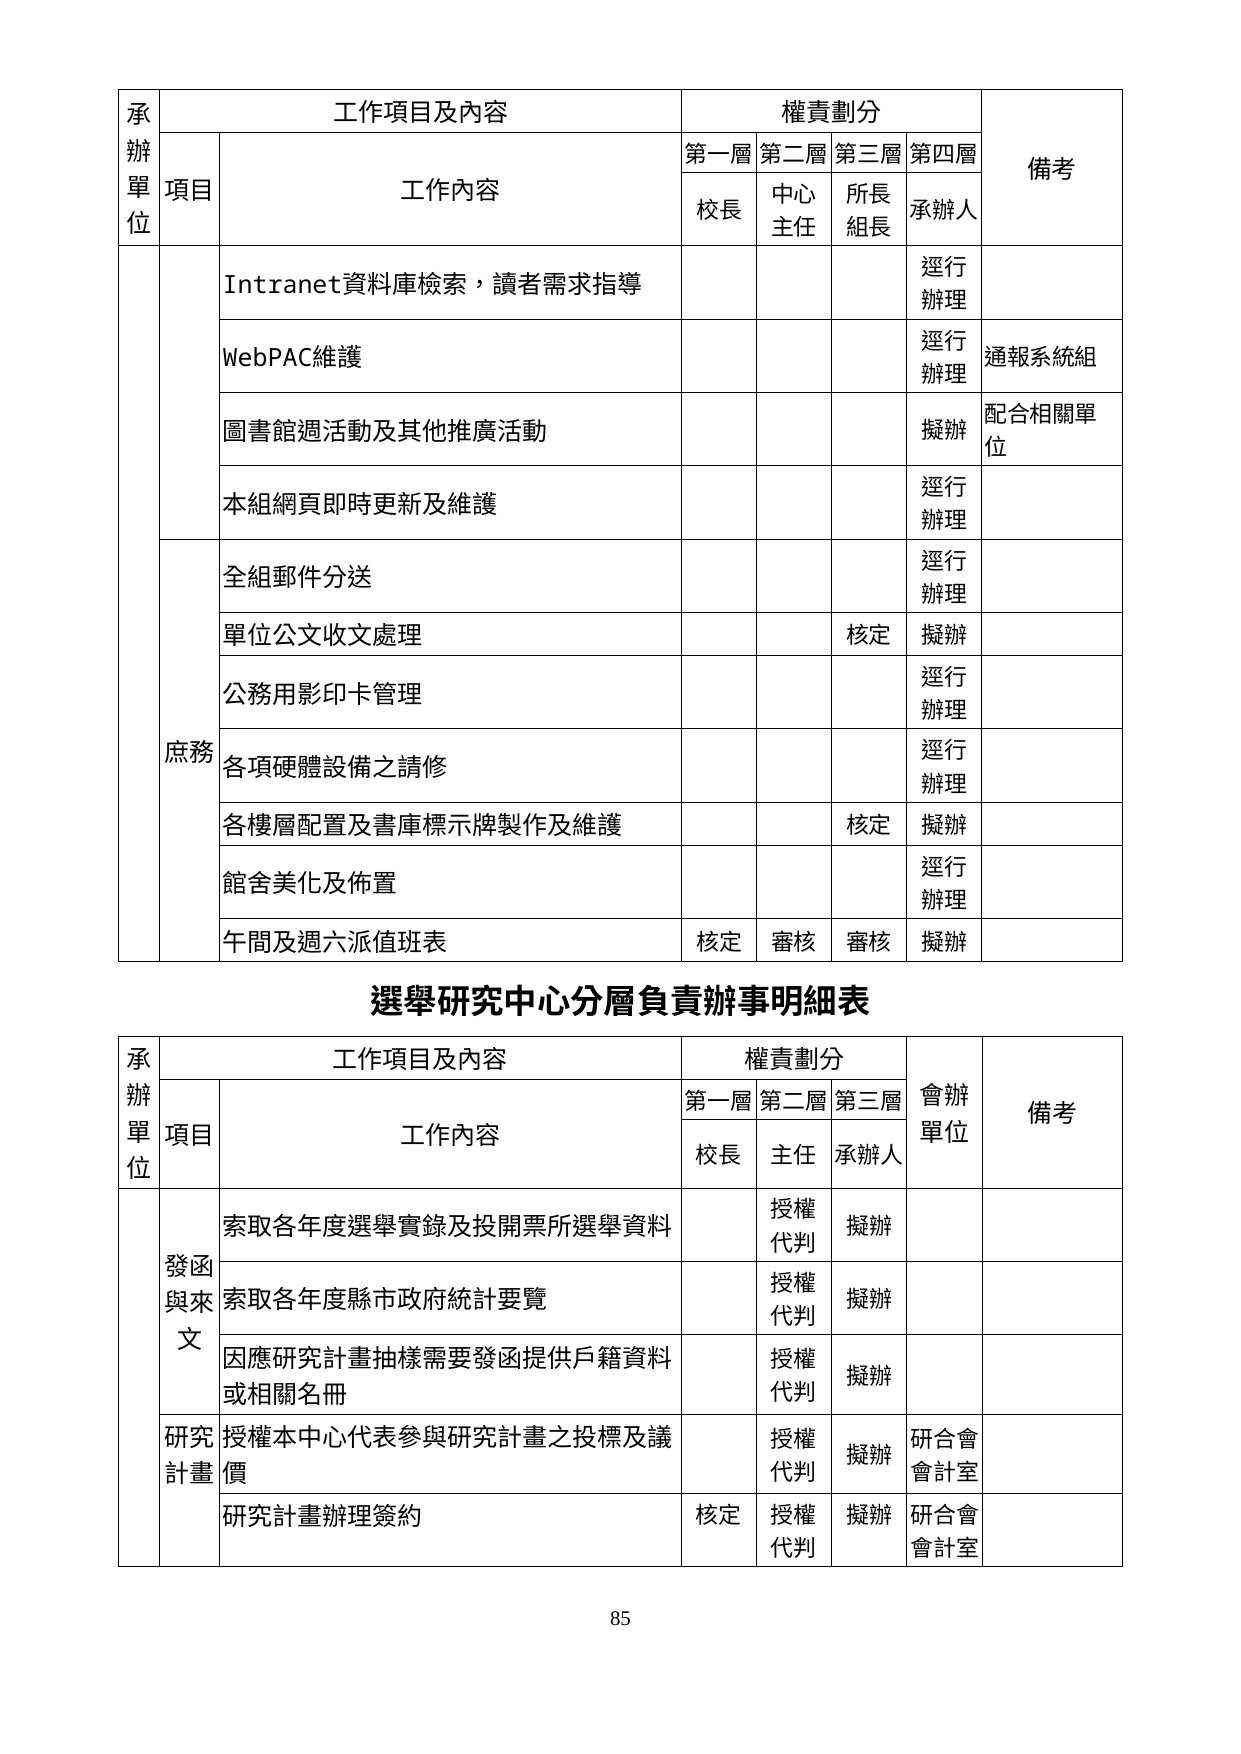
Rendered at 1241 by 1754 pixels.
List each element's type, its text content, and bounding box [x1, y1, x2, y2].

table_cell [682, 613, 756, 655]
table_cell [982, 846, 1122, 918]
table_cell 校長 [682, 173, 756, 245]
table_cell 逕行 辦理 [907, 846, 981, 918]
table_cell [682, 320, 756, 392]
table_cell [757, 246, 831, 318]
table_cell [983, 1262, 1122, 1334]
table_cell 發函與來文 [160, 1189, 219, 1413]
table_cell 擬辦 [832, 1415, 906, 1493]
table_cell [907, 1335, 982, 1413]
table_cell [982, 246, 1122, 318]
table_cell 研究計畫辦理簽約 [220, 1494, 681, 1566]
table_cell 校長 [682, 1120, 756, 1187]
table_cell [757, 846, 831, 918]
table_cell [983, 1415, 1122, 1493]
table_cell 第三層 [832, 1080, 906, 1119]
table_cell [757, 393, 831, 465]
table_cell 項目 [160, 133, 219, 245]
table_cell [832, 656, 906, 728]
table_cell 承辦人 [832, 1120, 906, 1187]
table_cell [982, 613, 1122, 655]
table_cell [982, 540, 1122, 612]
table_header 備考 [983, 1037, 1122, 1187]
table_cell 第一層 [682, 133, 756, 172]
table_cell 逕行 辦理 [907, 540, 981, 612]
table_cell 逕行 辦理 [907, 466, 981, 538]
table_cell 全組郵件分送 [220, 540, 681, 612]
table_cell 擬辦 [832, 1262, 906, 1334]
table_cell [682, 1262, 756, 1334]
table_cell [682, 1415, 756, 1493]
table_cell 核定 [682, 1494, 756, 1566]
table_cell [757, 613, 831, 655]
table_cell [757, 803, 831, 845]
table_cell 核定 [682, 919, 756, 961]
table_cell 所長 組長 [832, 173, 906, 245]
table_cell [682, 1189, 756, 1261]
table_cell [682, 246, 756, 318]
table_cell [982, 466, 1122, 538]
table_cell 擬辦 [832, 1189, 906, 1261]
table_cell [982, 729, 1122, 802]
table_header 權責劃分 [682, 90, 981, 132]
table_cell 授權 代判 [757, 1415, 831, 1493]
table_cell [119, 246, 159, 961]
table_header 工作項目及內容 [160, 1037, 681, 1079]
table_cell [119, 1189, 159, 1566]
table_cell 逕行 辦理 [907, 320, 981, 392]
table_cell 工作內容 [220, 1080, 681, 1187]
table_cell 各樓層配置及書庫標示牌製作及維護 [220, 803, 681, 845]
table_cell [982, 803, 1122, 845]
table_cell [832, 320, 906, 392]
table_header 工作項目及內容 [160, 90, 681, 132]
table_cell [832, 393, 906, 465]
table_cell 逕行 辦理 [907, 246, 981, 318]
table_cell [682, 466, 756, 538]
table_cell WebPAC維護 [220, 320, 681, 392]
table_cell 第二層 [757, 1080, 831, 1119]
table_cell [832, 846, 906, 918]
table_cell 核定 [832, 803, 906, 845]
table_cell [682, 1335, 756, 1413]
table_cell 配合相關單位 [982, 393, 1122, 465]
table_cell [160, 246, 219, 538]
table_header 會辦 單位 [907, 1037, 982, 1187]
table_cell 中心 主任 [757, 173, 831, 245]
table_cell 審核 [757, 919, 831, 961]
table_cell 授權 代判 [757, 1262, 831, 1334]
table_cell [682, 540, 756, 612]
table_cell [682, 846, 756, 918]
table_cell 單位公文收文處理 [220, 613, 681, 655]
table_cell 研究計畫 [160, 1415, 219, 1566]
table_cell [983, 1189, 1122, 1261]
table_cell [682, 393, 756, 465]
table_cell [983, 1335, 1122, 1413]
table_cell 擬辦 [907, 393, 981, 465]
table_cell [832, 729, 906, 802]
table_cell 審核 [832, 919, 906, 961]
table_cell [682, 656, 756, 728]
table_cell 擬辦 [832, 1335, 906, 1413]
table_cell 午間及週六派值班表 [220, 919, 681, 961]
table_cell [832, 466, 906, 538]
table_cell [757, 320, 831, 392]
table_cell 主任 [757, 1120, 831, 1187]
table_cell 公務用影印卡管理 [220, 656, 681, 728]
table_cell [982, 919, 1122, 961]
table_cell 圖書館週活動及其他推廣活動 [220, 393, 681, 465]
table_cell [907, 1262, 982, 1334]
table_cell 逕行 辦理 [907, 729, 981, 802]
table_cell 授權 代判 [757, 1189, 831, 1261]
table_header 承辦單位 [119, 90, 159, 245]
table_cell 擬辦 [907, 919, 981, 961]
table_cell 擬辦 [907, 613, 981, 655]
table_cell [757, 656, 831, 728]
table_cell 各項硬體設備之請修 [220, 729, 681, 802]
table_cell [907, 1189, 982, 1261]
table_cell [757, 466, 831, 538]
table_header 備考 [982, 90, 1122, 245]
table_cell 庶務 [160, 540, 219, 961]
table_cell 項目 [160, 1080, 219, 1187]
table_cell 擬辦 [907, 803, 981, 845]
table_cell [682, 729, 756, 802]
table_cell 本組網頁即時更新及維護 [220, 466, 681, 538]
table_cell 授權本中心代表參與研究計畫之投標及議價 [220, 1415, 681, 1493]
table_cell 索取各年度選舉實錄及投開票所選舉資料 [220, 1189, 681, 1261]
table_header 權責劃分 [682, 1037, 906, 1079]
table_cell 第四層 [907, 133, 981, 172]
table_cell 研合會會計室 [907, 1494, 982, 1566]
table_cell [757, 729, 831, 802]
table_cell 通報系統組 [982, 320, 1122, 392]
table_cell [832, 540, 906, 612]
table_cell 工作內容 [220, 133, 681, 245]
table_cell 逕行 辦理 [907, 656, 981, 728]
table_cell 第一層 [682, 1080, 756, 1119]
table_cell 擬辦 [832, 1494, 906, 1566]
table_header 承辦單位 [119, 1037, 159, 1187]
table_cell Intranet資料庫檢索，讀者需求指導 [220, 246, 681, 318]
subtitle 選舉研究中心分層負責辦事明細表 [118, 975, 1122, 1023]
table_cell [983, 1494, 1122, 1566]
table_cell 授權 代判 [757, 1335, 831, 1413]
table_cell 因應研究計畫抽樣需要發函提供戶籍資料或相關名冊 [220, 1335, 681, 1413]
table_cell 核定 [832, 613, 906, 655]
table_cell 研合會會計室 [907, 1415, 982, 1493]
table_cell [682, 803, 756, 845]
table_cell [757, 540, 831, 612]
table_cell 第三層 [832, 133, 906, 172]
table_cell [832, 246, 906, 318]
table_cell 索取各年度縣市政府統計要覽 [220, 1262, 681, 1334]
table_cell 第二層 [757, 133, 831, 172]
table_cell 授權 代判 [757, 1494, 831, 1566]
table_cell 承辦人 [907, 173, 981, 245]
table_cell [982, 656, 1122, 728]
table_cell 館舍美化及佈置 [220, 846, 681, 918]
